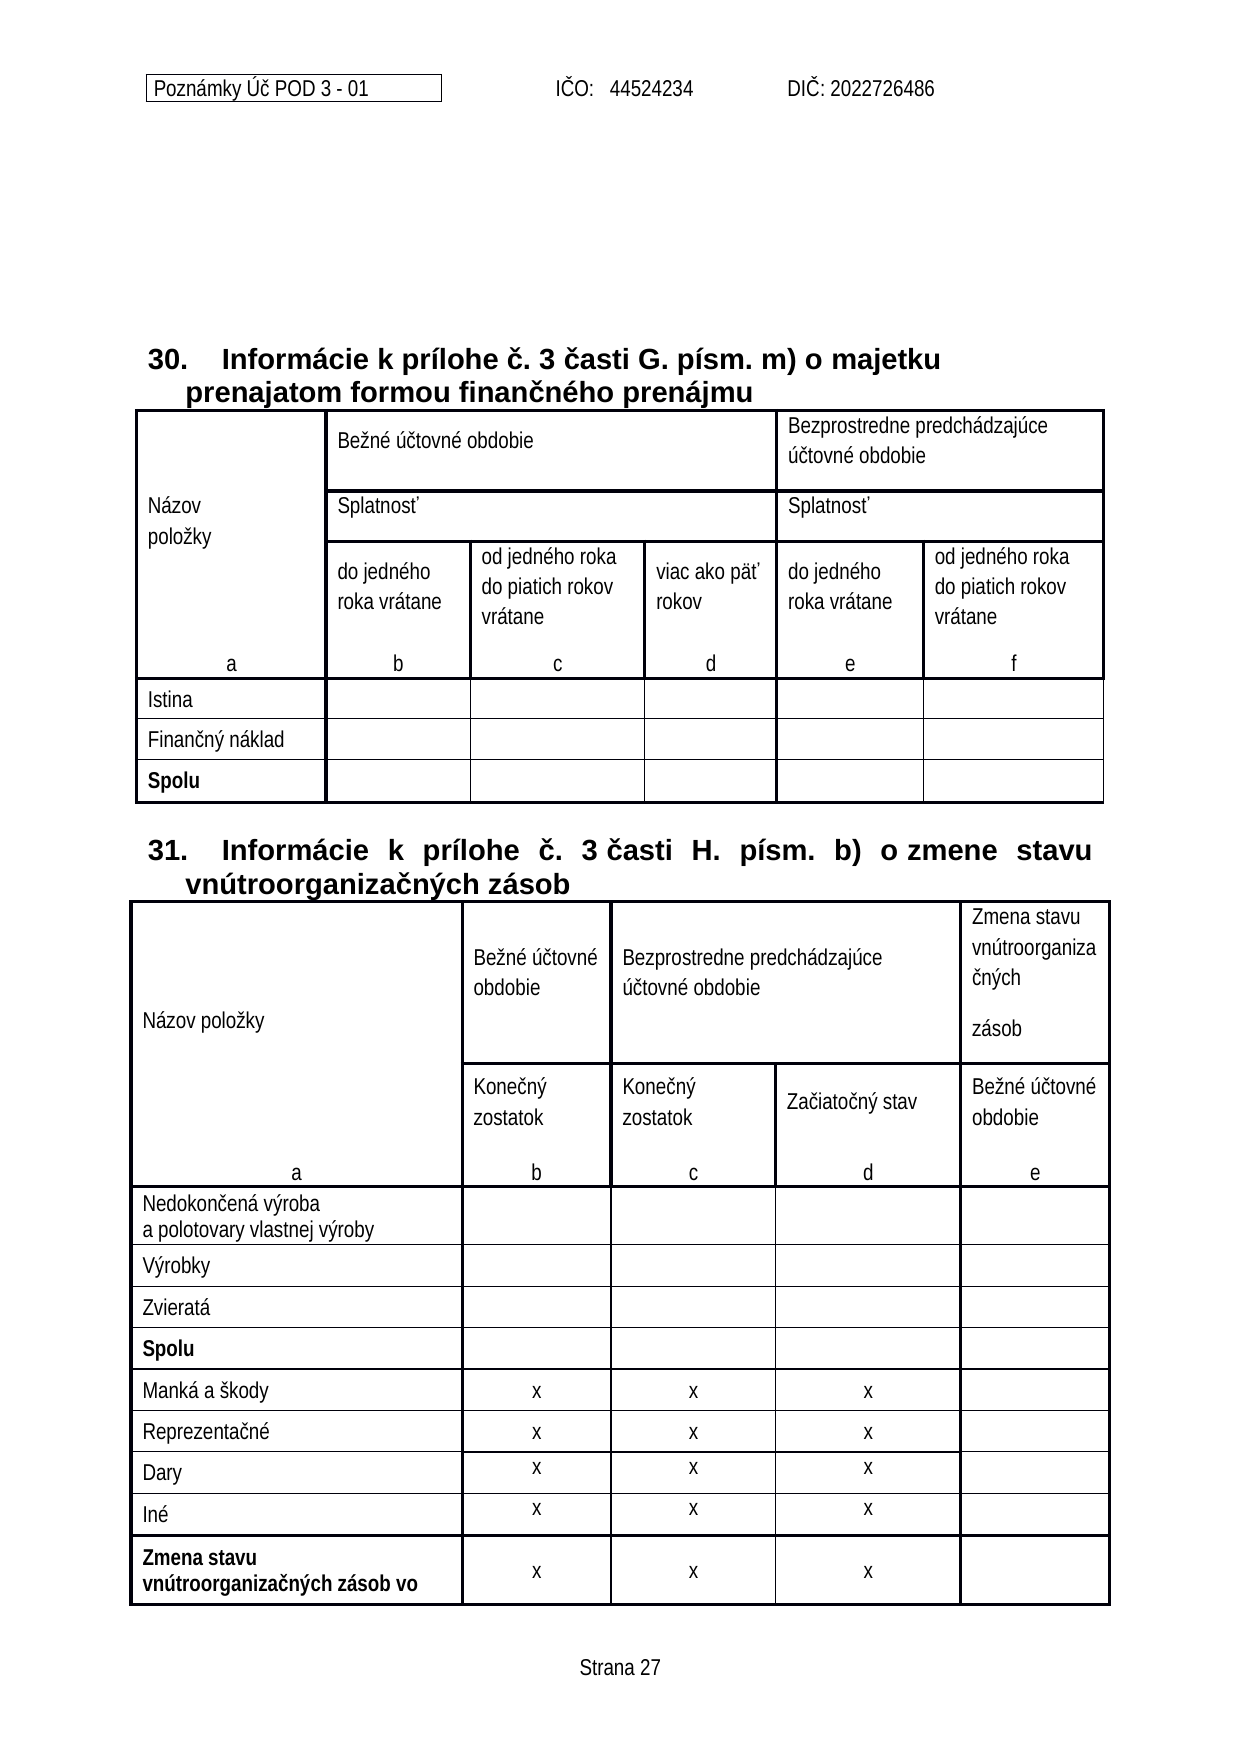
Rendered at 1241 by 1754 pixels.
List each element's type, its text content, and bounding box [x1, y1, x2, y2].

table_cell Spolu [138, 760, 324, 801]
table_cell Splatnosť [778, 493, 1102, 539]
table_cell Konečný zostatok [613, 1065, 774, 1159]
table_cell [962, 1452, 1108, 1492]
table_cell [962, 1537, 1108, 1603]
table_cell [962, 1411, 1108, 1451]
table_cell [612, 1328, 775, 1368]
table_cell [962, 1287, 1108, 1327]
table_cell [778, 680, 923, 718]
table_cell [778, 719, 923, 759]
table_cell viac ako päť rokov [646, 543, 775, 650]
title Informácie k prílohe č. 3 časti H. písm. b) o zmene stavu vnútroorganizačných zásob [148, 833, 1092, 900]
table_header Bežné účtovné obdobie [464, 903, 609, 1062]
table_cell x [612, 1537, 775, 1603]
table_cell Iné [133, 1494, 461, 1534]
table_cell od jedného roka do piatich rokov vrátane [472, 543, 643, 650]
table_cell Finančný náklad [138, 719, 324, 759]
table_cell [962, 1188, 1108, 1244]
table_cell [962, 1370, 1108, 1410]
table_cell Reprezentačné [133, 1411, 461, 1451]
table_cell Istina [138, 680, 324, 718]
table_cell [464, 1188, 610, 1244]
table_cell c [613, 1159, 774, 1185]
table_cell x [776, 1370, 959, 1410]
table_cell x [776, 1537, 959, 1603]
table_cell x [612, 1494, 775, 1534]
table_cell Konečný zostatok [464, 1065, 609, 1159]
table_cell d [646, 650, 775, 677]
table_cell [778, 760, 923, 801]
table_cell Splatnosť [328, 493, 775, 539]
table_cell [464, 1287, 610, 1327]
table_cell [612, 1245, 775, 1286]
table_cell [962, 1245, 1108, 1286]
table_header Názov položky [138, 412, 324, 650]
table_cell Bežné účtovné obdobie [962, 1065, 1108, 1159]
table_cell Dary [133, 1452, 461, 1492]
table_cell [645, 760, 775, 801]
title Informácie k prílohe č. 3 časti G. písm. m) o majetku prenajatom formou finančného prenájmu [148, 342, 1092, 409]
table_cell Zmena stavu vnútroorganizačných zásob vo [133, 1537, 461, 1603]
table_cell [776, 1245, 959, 1286]
table_cell [471, 760, 644, 801]
table_cell od jedného roka do piatich rokov vrátane [925, 543, 1102, 650]
table_cell Nedokončená výroba a polotovary vlastnej výroby [133, 1188, 461, 1244]
table_cell [776, 1328, 959, 1368]
table_cell e [778, 650, 922, 677]
table_cell do jedného roka vrátane [328, 543, 469, 650]
table_cell x [464, 1411, 610, 1451]
table_cell [924, 719, 1103, 759]
table_cell [776, 1188, 959, 1244]
table_header Bezprostredne predchádzajúce účtovné obdobie [778, 412, 1102, 489]
table_cell [464, 1245, 610, 1286]
table_cell [645, 680, 775, 718]
table_cell x [776, 1453, 959, 1492]
table_cell x [612, 1453, 775, 1492]
table_cell x [776, 1494, 959, 1534]
table_cell [924, 760, 1103, 801]
table_cell [612, 1287, 775, 1327]
table_cell x [464, 1537, 610, 1603]
table_cell c [472, 650, 643, 677]
table_cell Zvieratá [133, 1287, 461, 1327]
table_cell Manká a škody [133, 1370, 461, 1410]
table_cell Výrobky [133, 1245, 461, 1286]
table_cell [612, 1188, 775, 1244]
table_header Bezprostredne predchádzajúce účtovné obdobie [613, 903, 959, 1062]
table_cell [776, 1287, 959, 1327]
table_cell Začiatočný stav [777, 1065, 959, 1159]
table_header Názov položky [133, 903, 461, 1159]
table_cell [328, 760, 470, 801]
table_cell Spolu [133, 1328, 461, 1368]
table_cell [924, 680, 1103, 718]
table_cell [962, 1328, 1108, 1368]
table_cell f [925, 650, 1102, 677]
table_cell e [962, 1159, 1108, 1185]
table_cell [464, 1328, 610, 1368]
table_cell x [464, 1453, 610, 1492]
table_cell [645, 719, 775, 759]
table_cell d [777, 1159, 959, 1185]
table_cell [471, 680, 644, 718]
table_cell x [612, 1370, 775, 1410]
table_cell [328, 680, 470, 718]
table_cell b [464, 1159, 609, 1185]
table_cell a [138, 650, 324, 677]
table_header Zmena stavu vnútroorganizačných zásob [962, 903, 1108, 1062]
table_cell x [464, 1370, 610, 1410]
table_cell [328, 719, 470, 759]
table_cell [962, 1494, 1108, 1534]
table_cell do jedného roka vrátane [778, 543, 922, 650]
table_cell a [133, 1159, 461, 1185]
table_cell x [776, 1411, 959, 1451]
table_cell b [328, 650, 469, 677]
table_cell x [464, 1494, 610, 1534]
table_cell [471, 719, 644, 759]
table_header Bežné účtovné obdobie [328, 412, 775, 489]
table_cell x [612, 1411, 775, 1451]
